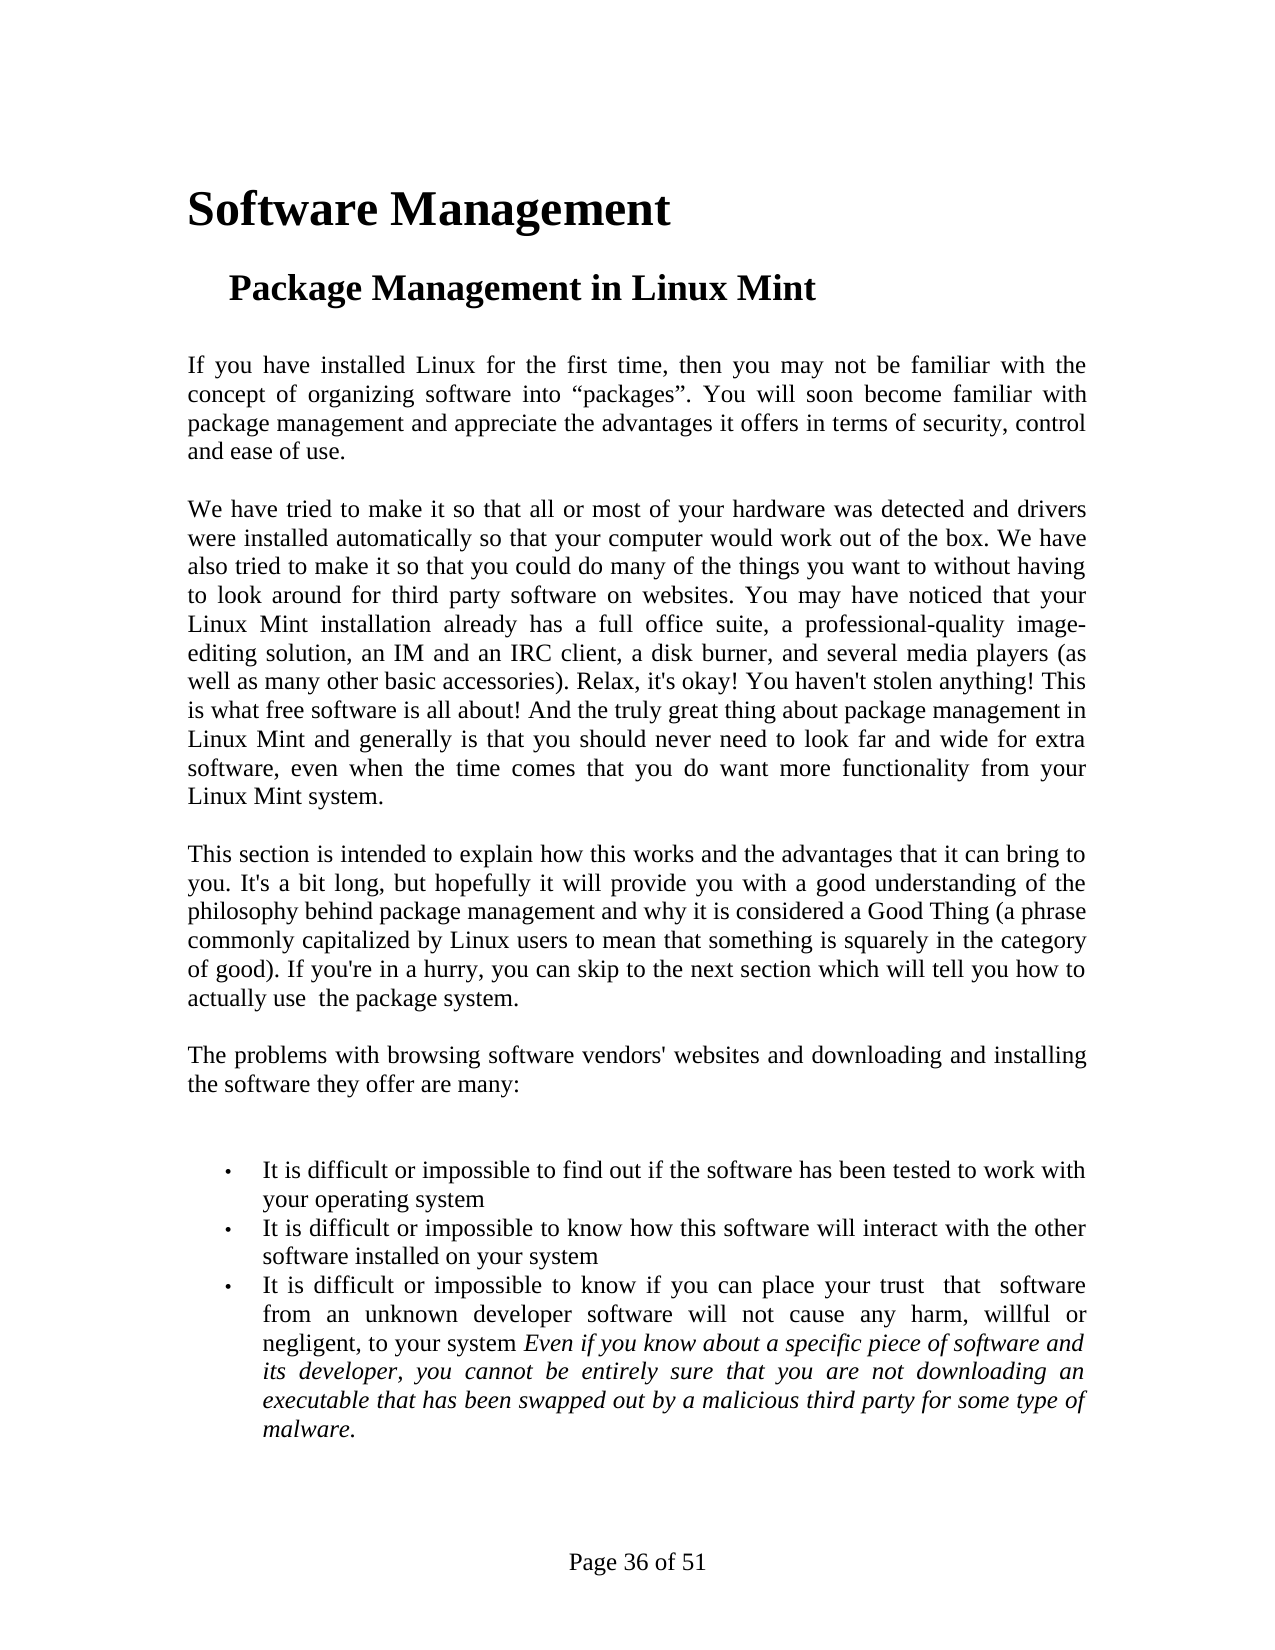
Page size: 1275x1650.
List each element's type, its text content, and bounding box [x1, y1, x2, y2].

subtitle Package Management in Linux Mint [187, 266, 1087, 309]
text If you have installed Linux for the first time, then you may not be familiar with the concept of organizing software into “packages”. You will soon become familiar with package management and appreciate the advantages it offers in terms of security, control and ease of use. [187, 350, 1087, 465]
text We have tried to make it so that all or most of your hardware was detected and drivers were installed automatically so that your computer would work out of the box. We have also tried to make it so that you could do many of the things you want to without having to look around for third party software on websites. You may have noticed that your Linux Mint installation already has a full office suite, a professional-quality image-editing solution, an IM and an IRC client, a disk burner, and several media players (as well as many other basic accessories). Relax, it's okay! You haven't stolen anything! This is what free software is all about! And the truly great thing about package management in Linux Mint and generally is that you should never need to look far and wide for extra software, even when the time comes that you do want more functionality from your Linux Mint system. [187, 494, 1087, 810]
list It is difficult or impossible to know how this software will interact with the other software installed on your system [225, 1213, 1087, 1270]
text The problems with browsing software vendors' websites and downloading and installing the software they offer are many: [187, 1040, 1087, 1098]
list It is difficult or impossible to find out if the software has been tested to work with your operating system [225, 1155, 1087, 1213]
text This section is intended to explain how this works and the advantages that it can bring to you. It's a bit long, but hopefully it will provide you with a good understanding of the philosophy behind package management and why it is considered a Good Thing (a phrase commonly capitalized by Linux users to mean that something is squarely in the category of good). If you're in a hurry, you can skip to the next section which will tell you how to actually use the package system. [187, 839, 1087, 1011]
list It is difficult or impossible to know if you can place your trust that software from an unknown developer software will not cause any harm, willful or negligent, to your system Even if you know about a specific piece of software and its developer, you cannot be entirely sure that you are not downloading an executable that has been swapped out by a malicious third party for some type of malware. [225, 1270, 1087, 1443]
